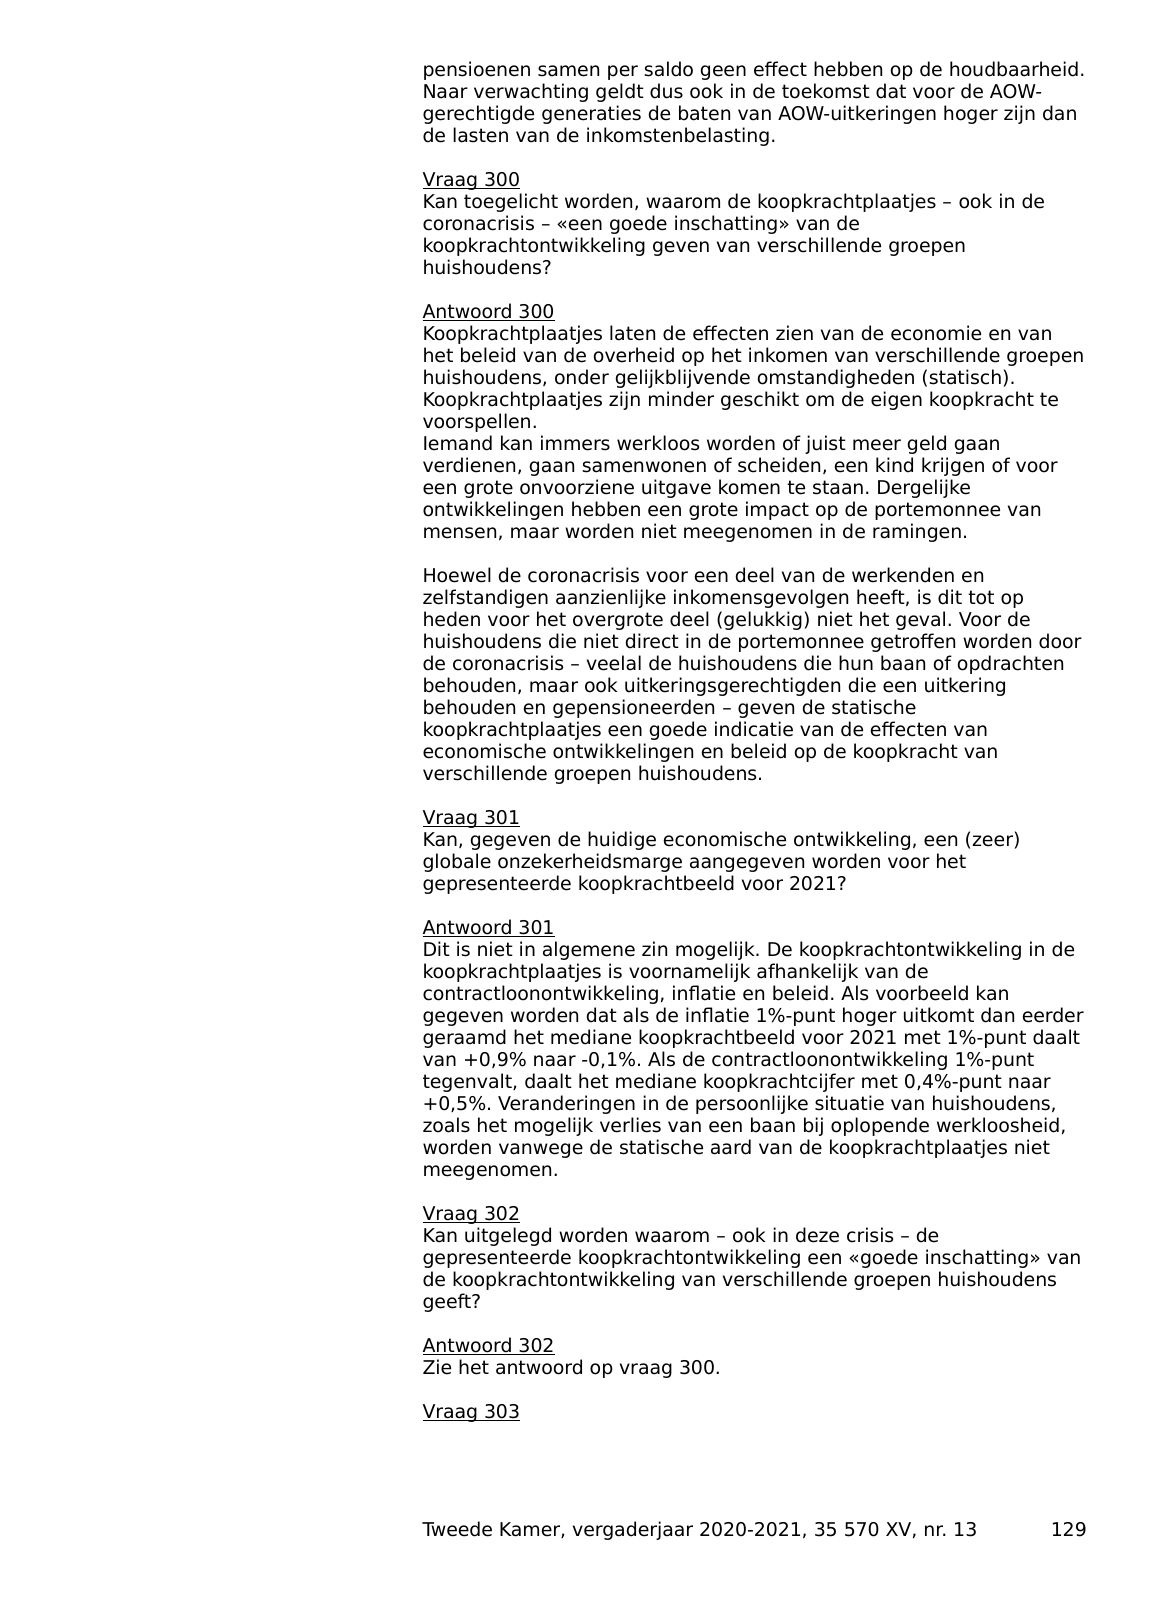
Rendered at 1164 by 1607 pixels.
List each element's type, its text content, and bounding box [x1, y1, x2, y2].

text Koopkrachtplaatjes laten de effecten zien van de economie en van het beleid van de overheid op het inkomen van verschillende groepen huishoudens, onder gelijkblijvende omstandigheden (statisch). Koopkrachtplaatjes zijn minder geschikt om de eigen koopkracht te voorspellen. [422, 323, 1087, 433]
text Antwoord 300 [422, 301, 1087, 323]
text Iemand kan immers werkloos worden of juist meer geld gaan verdienen, gaan samenwonen of scheiden, een kind krijgen of voor een grote onvoorziene uitgave komen te staan. Dergelijke ontwikkelingen hebben een grote impact op de portemonnee van mensen, maar worden niet meegenomen in de ramingen. [422, 433, 1087, 543]
text Antwoord 301 [422, 917, 1087, 939]
text Vraag 300 [422, 169, 1087, 191]
text Kan toegelicht worden, waarom de koopkrachtplaatjes – ook in de coronacrisis – «een goede inschatting» van de koopkrachtontwikkeling geven van verschillende groepen huishoudens? [422, 191, 1087, 279]
text Hoewel de coronacrisis voor een deel van de werkenden en zelfstandigen aanzienlijke inkomensgevolgen heeft, is dit tot op heden voor het overgrote deel (gelukkig) niet het geval. Voor de huishoudens die niet direct in de portemonnee getroffen worden door de coronacrisis – veelal de huishoudens die hun baan of opdrachten behouden, maar ook uitkeringsgerechtigden die een uitkering behouden en gepensioneerden – geven de statische koopkrachtplaatjes een goede indicatie van de effecten van economische ontwikkelingen en beleid op de koopkracht van verschillende groepen huishoudens. [422, 565, 1087, 785]
text Vraag 301 [422, 807, 1087, 829]
text Dit is niet in algemene zin mogelijk. De koopkrachtontwikkeling in de koopkrachtplaatjes is voornamelijk afhankelijk van de contractloonontwikkeling, inflatie en beleid. Als voorbeeld kan gegeven worden dat als de inflatie 1%-punt hoger uitkomt dan eerder geraamd het mediane koopkrachtbeeld voor 2021 met 1%-punt daalt van +0,9% naar -0,1%. Als de contractloonontwikkeling 1%-punt tegenvalt, daalt het mediane koopkrachtcijfer met 0,4%-punt naar +0,5%. Veranderingen in de persoonlijke situatie van huishoudens, zoals het mogelijk verlies van een baan bij oplopende werkloosheid, worden vanwege de statische aard van de koopkrachtplaatjes niet meegenomen. [422, 939, 1087, 1181]
text Vraag 302 [422, 1203, 1087, 1225]
text pensioenen samen per saldo geen effect hebben op de houdbaarheid. Naar verwachting geldt dus ook in de toekomst dat voor de AOW-gerechtigde generaties de baten van AOW-uitkeringen hoger zijn dan de lasten van de inkomstenbelasting. [422, 59, 1087, 147]
text Antwoord 302 [422, 1335, 1087, 1357]
text Vraag 303 [422, 1401, 1087, 1423]
text Zie het antwoord op vraag 300. [422, 1357, 1087, 1379]
text Kan, gegeven de huidige economische ontwikkeling, een (zeer) globale onzekerheidsmarge aangegeven worden voor het gepresenteerde koopkrachtbeeld voor 2021? [422, 829, 1087, 895]
text Kan uitgelegd worden waarom – ook in deze crisis – de gepresenteerde koopkrachtontwikkeling een «goede inschatting» van de koopkrachtontwikkeling van verschillende groepen huishoudens geeft? [422, 1225, 1087, 1313]
